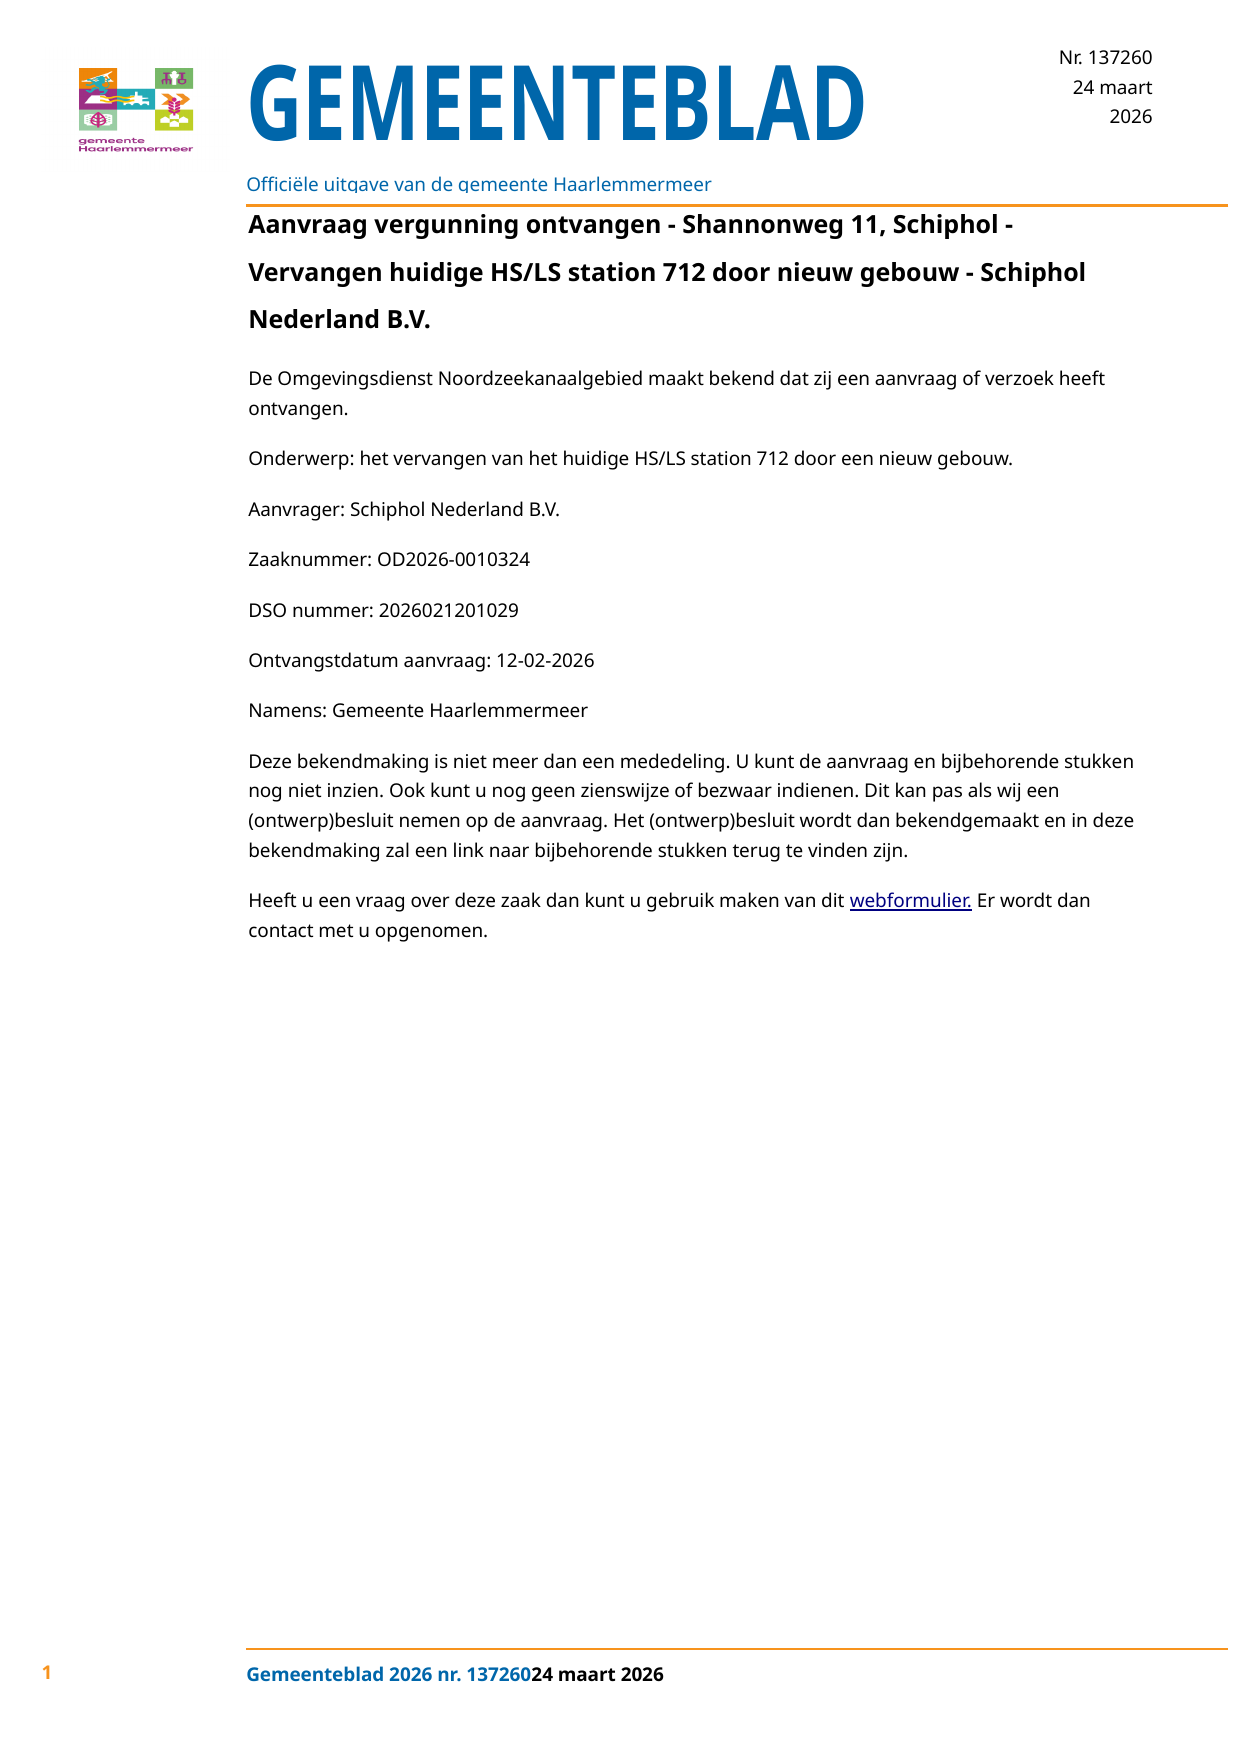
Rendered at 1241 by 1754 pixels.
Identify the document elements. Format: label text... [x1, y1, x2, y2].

text Aanvrager: Schiphol Nederland B.V. [248, 496, 1152, 522]
text Zaaknummer: OD2026-0010324 [248, 546, 1152, 572]
text Deze bekendmaking is niet meer dan een mededeling. U kunt de aanvraag en bijbehorende stukken nog niet inzien. Ook kunt u nog geen zienswijze of bezwaar indienen. Dit kan pas als wij een (ontwerp)besluit nemen op de aanvraag. Het (ontwerp)besluit wordt dan bekendgemaakt en in deze bekendmaking zal een link naar bijbehorende stukken terug te vinden zijn. [248, 748, 1152, 862]
text Heeft u een vraag over deze zaak dan kunt u gebruik maken van dit webformulier. Er wordt dan contact met u opgenomen. [248, 887, 1152, 942]
text Namens: Gemeente Haarlemmermeer [248, 698, 1152, 723]
text De Omgevingsdienst Noordzeekanaalgebied maakt bekend dat zij een aanvraag of verzoek heeft ontvangen. [248, 366, 1152, 421]
text Ontvangstdatum aanvraag: 12-02-2026 [248, 647, 1152, 673]
picture [41, 47, 231, 172]
text Onderwerp: het vervangen van het huidige HS/LS station 712 door een nieuw gebouw. [248, 446, 1152, 471]
text DSO nummer: 2026021201029 [248, 597, 1152, 622]
text Aanvraag vergunning ontvangen - Shannonweg 11, Schiphol - Vervangen huidige HS/LS station 712 door nieuw gebouw - Schiphol Nederland B.V. [248, 207, 1152, 336]
